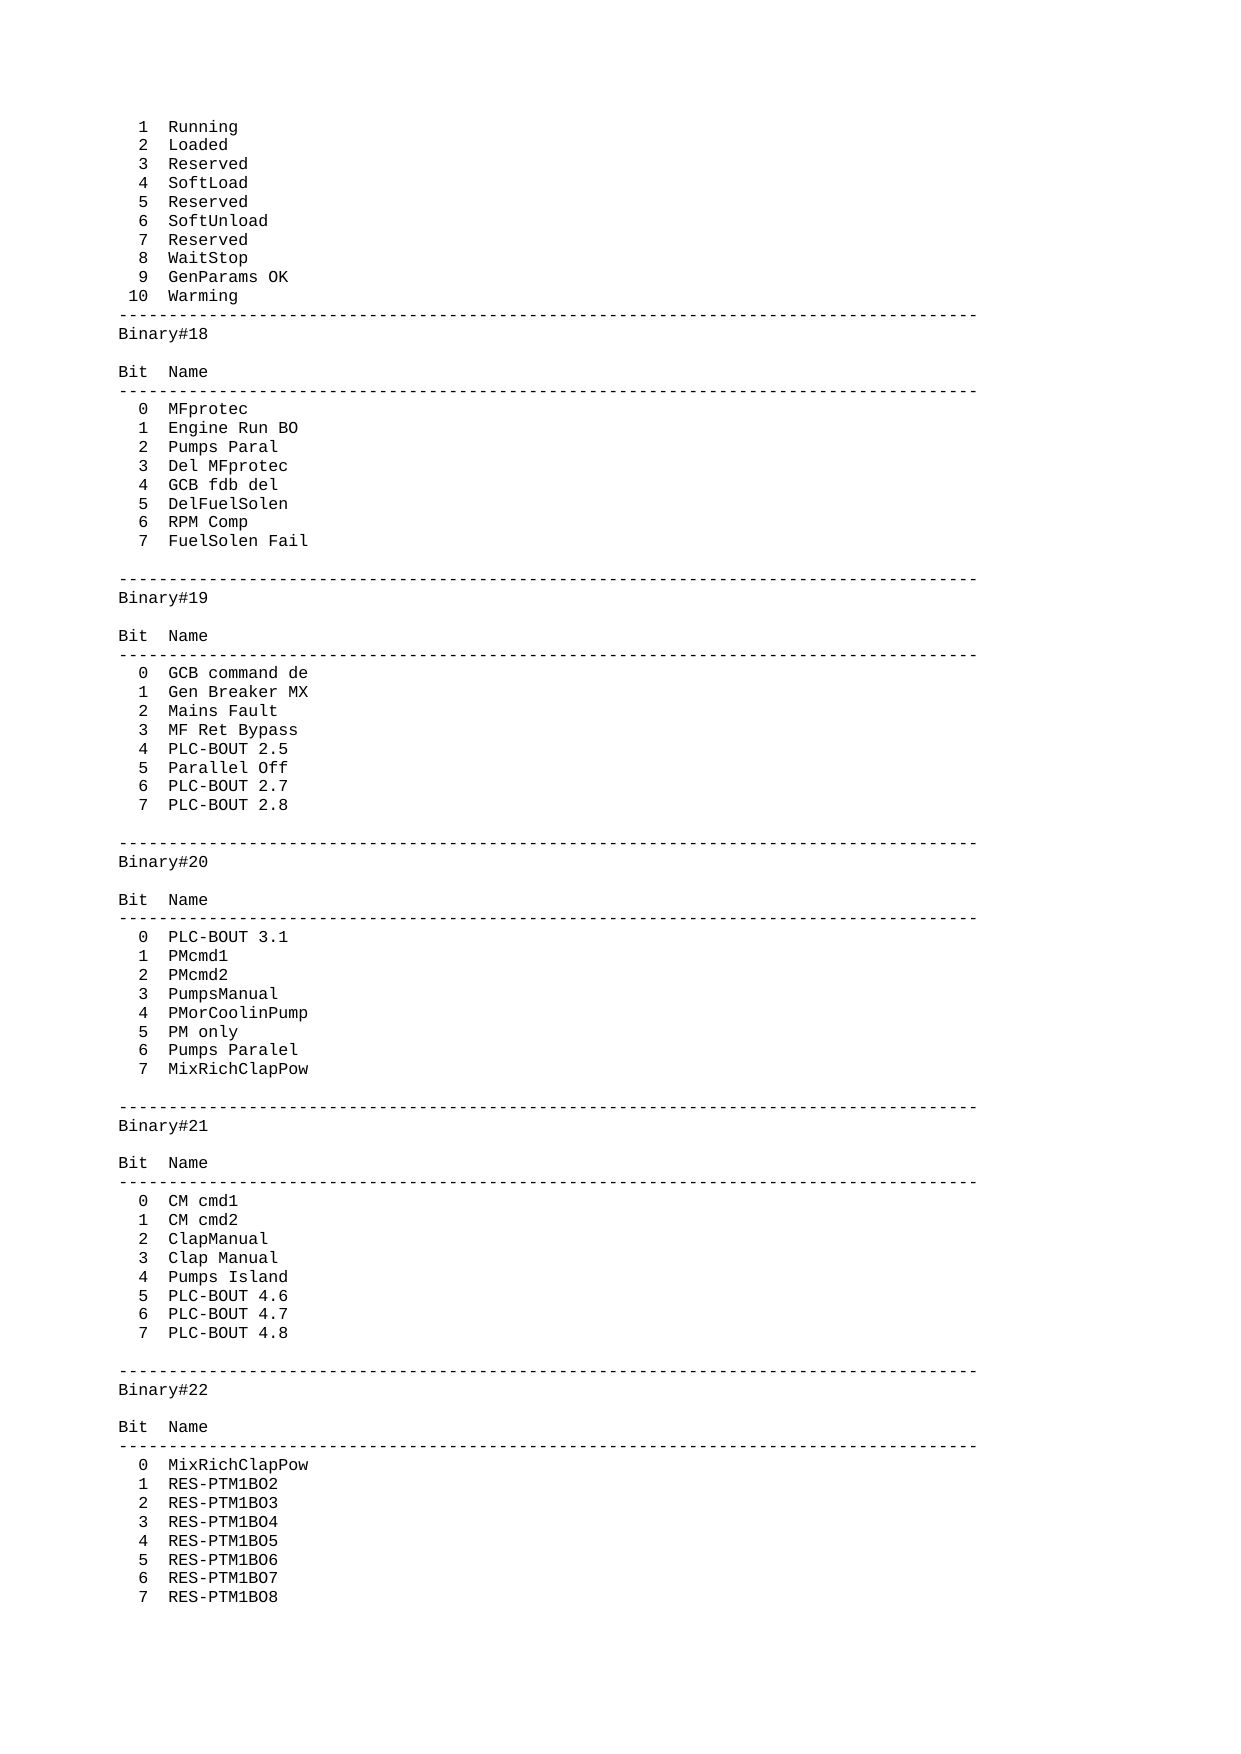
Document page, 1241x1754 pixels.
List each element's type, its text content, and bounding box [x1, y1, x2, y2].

text 1 PMcmd1 [118, 948, 1122, 967]
text 2 ClapManual [118, 1231, 1122, 1249]
text 5 Reserved [118, 193, 1122, 212]
text 1 RES-PTM1BO2 [118, 1476, 1122, 1494]
text 1 CM cmd2 [118, 1212, 1122, 1231]
text 7 MixRichClapPow [118, 1061, 1122, 1080]
text -------------------------------------------------------------------------------------- [118, 1098, 1122, 1117]
text 6 Pumps Paralel [118, 1042, 1122, 1061]
text 6 PLC-BOUT 4.7 [118, 1306, 1122, 1325]
text 2 RES-PTM1BO3 [118, 1494, 1122, 1513]
text 7 PLC-BOUT 2.8 [118, 797, 1122, 816]
text Bit Name [118, 1155, 1122, 1174]
text 4 GCB fdb del [118, 476, 1122, 495]
text 8 WaitStop [118, 250, 1122, 269]
text 6 RPM Comp [118, 514, 1122, 533]
text 0 GCB command de [118, 665, 1122, 684]
text 3 PumpsManual [118, 985, 1122, 1004]
text 0 PLC-BOUT 3.1 [118, 929, 1122, 948]
text Bit Name [118, 891, 1122, 910]
text 0 MixRichClapPow [118, 1457, 1122, 1476]
text -------------------------------------------------------------------------------------- [118, 834, 1122, 853]
text Bit Name [118, 1419, 1122, 1438]
text 6 RES-PTM1BO7 [118, 1570, 1122, 1589]
text 0 CM cmd1 [118, 1193, 1122, 1212]
text 5 PM only [118, 1023, 1122, 1042]
text -------------------------------------------------------------------------------------- [118, 307, 1122, 326]
text 4 SoftLoad [118, 175, 1122, 193]
text 5 Parallel Off [118, 759, 1122, 778]
text 7 Reserved [118, 231, 1122, 250]
text 5 PLC-BOUT 4.6 [118, 1287, 1122, 1306]
text 5 DelFuelSolen [118, 495, 1122, 514]
text 4 RES-PTM1BO5 [118, 1532, 1122, 1551]
text Bit Name [118, 627, 1122, 646]
text 4 PLC-BOUT 2.5 [118, 740, 1122, 759]
text 7 FuelSolen Fail [118, 533, 1122, 552]
text Binary#22 [118, 1381, 1122, 1400]
text 2 Mains Fault [118, 703, 1122, 721]
text 7 PLC-BOUT 4.8 [118, 1325, 1122, 1344]
text 6 SoftUnload [118, 212, 1122, 231]
text 10 Warming [118, 288, 1122, 307]
text Binary#19 [118, 589, 1122, 608]
text 6 PLC-BOUT 2.7 [118, 778, 1122, 797]
text 3 Reserved [118, 156, 1122, 175]
text 3 MF Ret Bypass [118, 721, 1122, 740]
text -------------------------------------------------------------------------------------- [118, 646, 1122, 665]
text -------------------------------------------------------------------------------------- [118, 1174, 1122, 1193]
text 9 GenParams OK [118, 269, 1122, 288]
text -------------------------------------------------------------------------------------- [118, 910, 1122, 929]
text -------------------------------------------------------------------------------------- [118, 571, 1122, 589]
text 4 PMorCoolinPump [118, 1004, 1122, 1023]
text 1 Gen Breaker MX [118, 684, 1122, 703]
text 7 RES-PTM1BO8 [118, 1589, 1122, 1608]
text Binary#18 [118, 326, 1122, 344]
text 3 Clap Manual [118, 1249, 1122, 1268]
text -------------------------------------------------------------------------------------- [118, 1362, 1122, 1381]
text 4 Pumps Island [118, 1268, 1122, 1287]
text 2 PMcmd2 [118, 967, 1122, 985]
text 3 RES-PTM1BO4 [118, 1513, 1122, 1532]
text -------------------------------------------------------------------------------------- [118, 382, 1122, 401]
text -------------------------------------------------------------------------------------- [118, 1438, 1122, 1457]
text Binary#21 [118, 1117, 1122, 1136]
text 2 Loaded [118, 137, 1122, 156]
text Binary#20 [118, 853, 1122, 872]
text 5 RES-PTM1BO6 [118, 1551, 1122, 1570]
text Bit Name [118, 363, 1122, 382]
text 1 Running [118, 118, 1122, 137]
text 0 MFprotec [118, 401, 1122, 420]
text 2 Pumps Paral [118, 439, 1122, 457]
text 3 Del MFprotec [118, 457, 1122, 476]
text 1 Engine Run BO [118, 420, 1122, 439]
